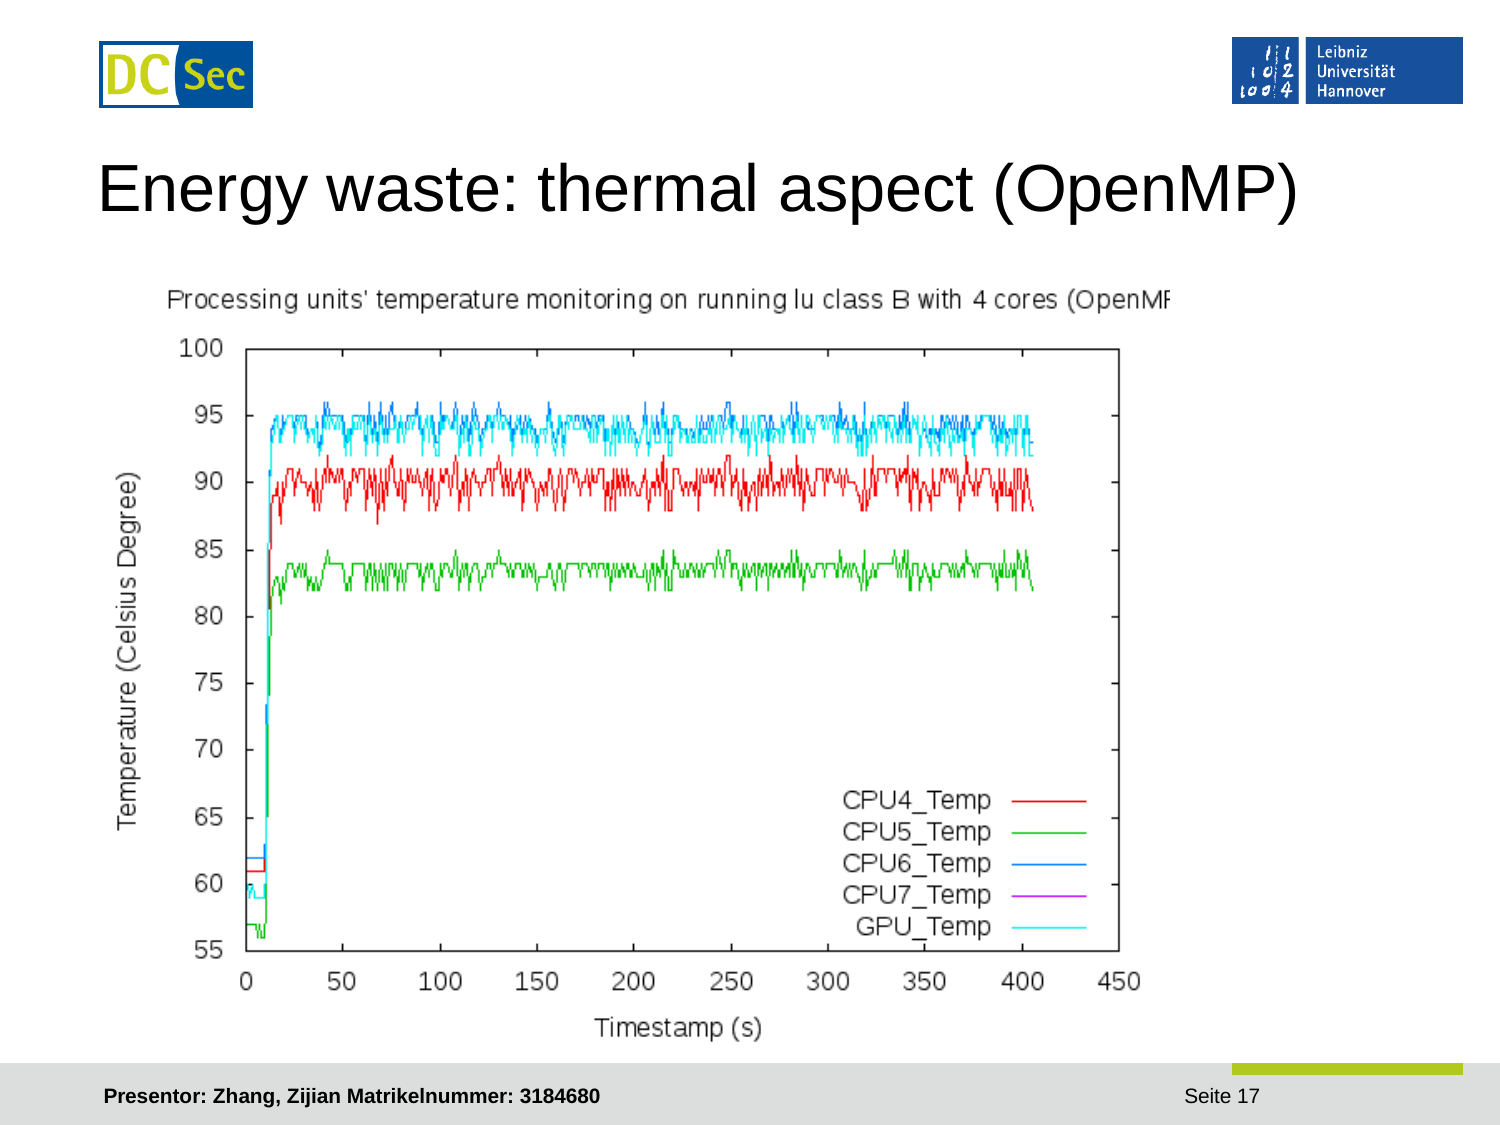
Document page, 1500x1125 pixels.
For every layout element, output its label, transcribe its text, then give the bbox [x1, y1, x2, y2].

title Energy waste: thermal aspect (OpenMP) [82, 137, 1463, 274]
picture [1232, 37, 1463, 104]
text_box Presentor: Zhang, Zijian Matrikelnummer: 3184680 [88, 1074, 1181, 1125]
picture [106, 254, 1170, 1052]
picture [99, 41, 253, 108]
